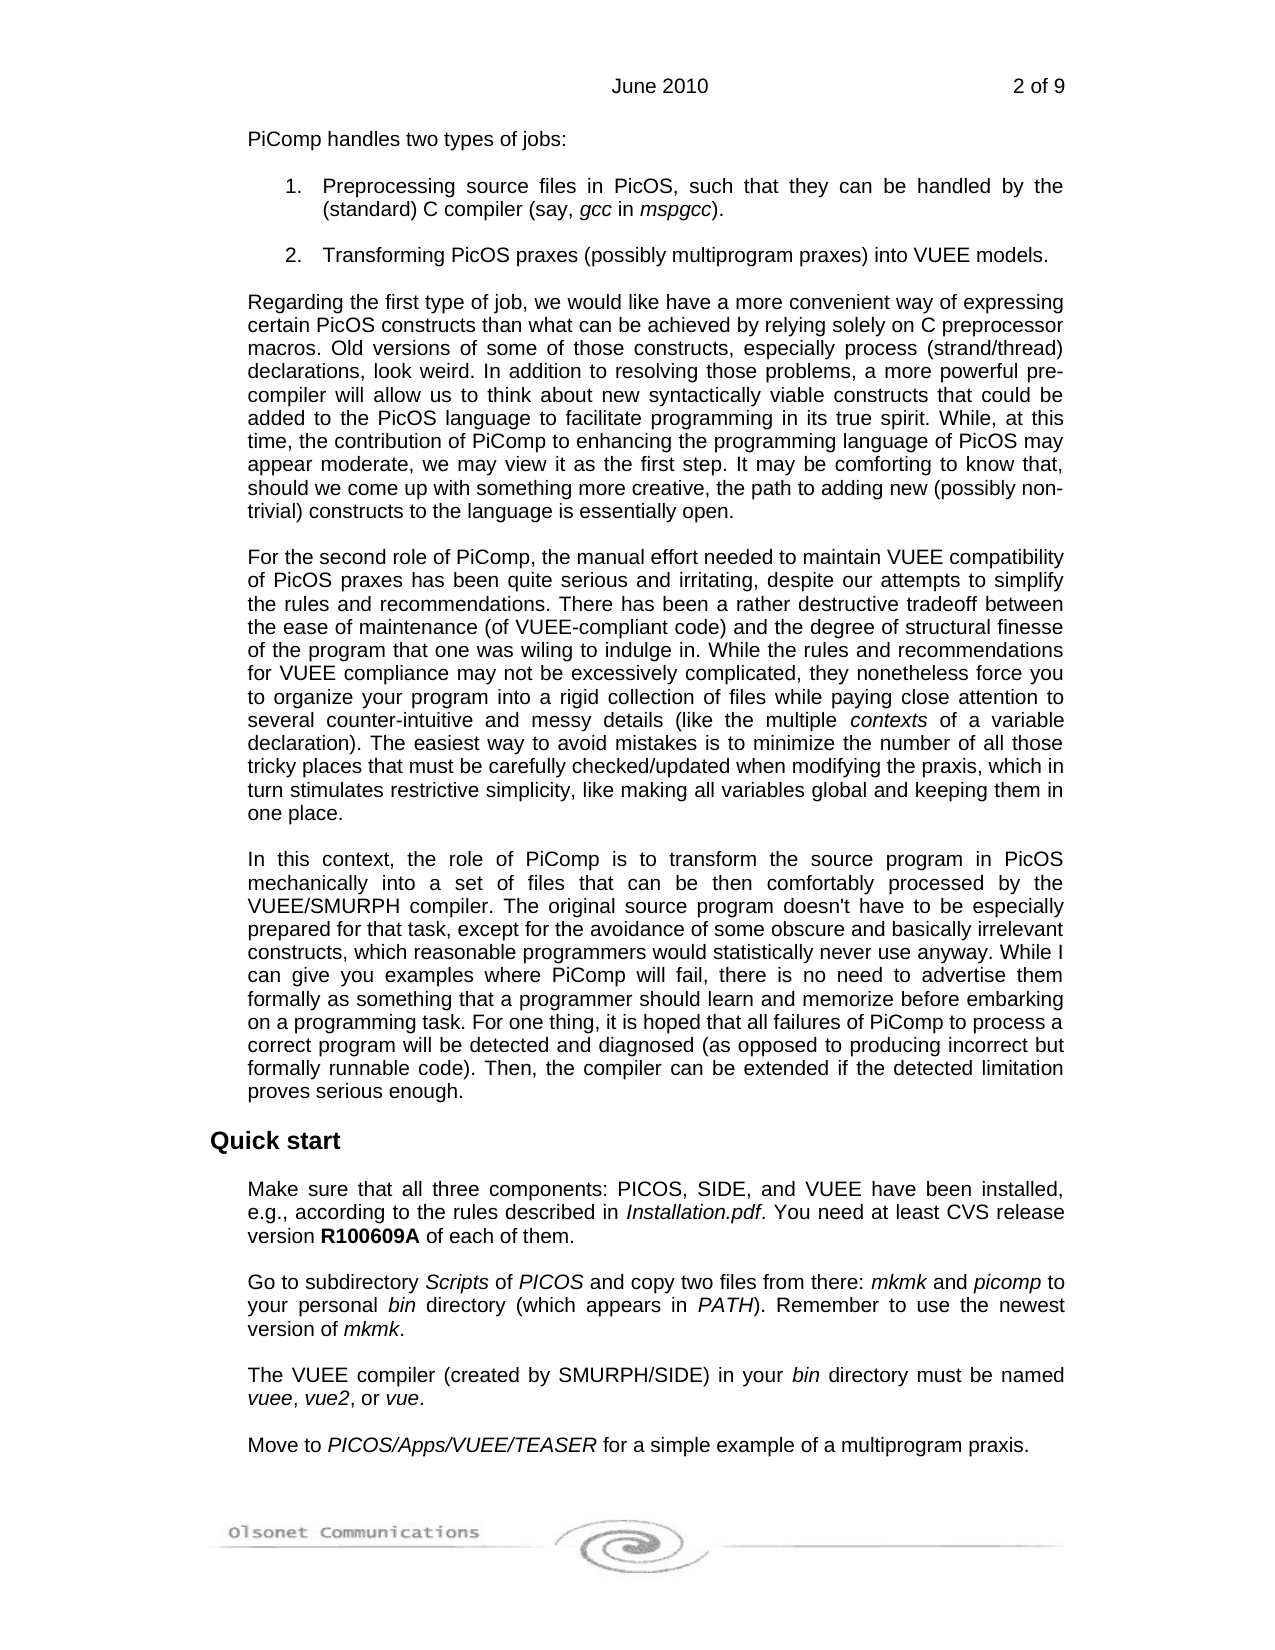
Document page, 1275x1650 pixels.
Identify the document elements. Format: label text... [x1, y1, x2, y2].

list Preprocessing source files in PicOS, such that they can be handled by the (standard) C compiler (say, gcc in mspgcc). [285, 174, 1065, 221]
text In this context, the role of PiComp is to transform the source program in PicOS mechanically into a set of files that can be then comfortably processed by the VUEE/SMURPH compiler. The original source program doesn't have to be especially prepared for that task, except for the avoidance of some obscure and basically irrelevant constructs, which reasonable programmers would statistically never use anyway. While I can give you examples where PiComp will fail, there is no need to advertise them formally as something that a programmer should learn and memorize before embarking on a programming task. For one thing, it is hoped that all failures of PiComp to process a correct program will be detected and diagnosed (as opposed to producing incorrect but formally runnable code). Then, the compiler can be extended if the detected limitation proves serious enough. [247, 848, 1065, 1103]
picture [210, 1504, 1065, 1596]
text Make sure that all three components: PICOS, SIDE, and VUEE have been installed, e.g., according to the rules described in Installation.pdf. You need at least CVS release version R100609A of each of them. [247, 1178, 1065, 1247]
text Regarding the first type of job, we would like have a more convenient way of expressing certain PicOS constructs than what can be achieved by relying solely on C preprocessor macros. Old versions of some of those constructs, especially process (strand/thread) declarations, look weird. In addition to resolving those problems, a more powerful pre-compiler will allow us to think about new syntactically viable constructs that could be added to the PicOS language to facilitate programming in its true spirit. While, at this time, the contribution of PiComp to enhancing the programming language of PicOS may appear moderate, we may view it as the first step. It may be comforting to know that, should we come up with something more creative, the path to adding new (possibly non-trivial) constructs to the language is essentially open. [247, 290, 1065, 523]
text Move to PICOS/Apps/VUEE/TEASER for a simple example of a multiprogram praxis. [247, 1433, 1065, 1456]
text Go to subdirectory Scripts of PICOS and copy two files from there: mkmk and picomp to your personal bin directory (which appears in PATH). Remember to use the newest version of mkmk. [247, 1271, 1065, 1340]
text The VUEE compiler (created by SMURPH/SIDE) in your bin directory must be named vuee, vue2, or vue. [247, 1363, 1065, 1410]
subtitle Quick start [210, 1127, 1065, 1154]
text PiComp handles two types of jobs: [247, 128, 1065, 151]
list Transforming PicOS praxes (possibly multiprogram praxes) into VUEE models. [285, 244, 1065, 267]
text For the second role of PiComp, the manual effort needed to maintain VUEE compatibility of PicOS praxes has been quite serious and irritating, despite our attempts to simplify the rules and recommendations. There has been a rather destructive tradeoff between the ease of maintenance (of VUEE-compliant code) and the degree of structural finesse of the program that one was wiling to indulge in. While the rules and recommendations for VUEE compliance may not be excessively complicated, they nonetheless force you to organize your program into a rigid collection of files while paying close attention to several counter-intuitive and messy details (like the multiple contexts of a variable declaration). The easiest way to avoid mistakes is to minimize the number of all those tricky places that must be carefully checked/updated when modifying the praxis, which in turn stimulates restrictive simplicity, like making all variables global and keeping them in one place. [247, 546, 1065, 824]
